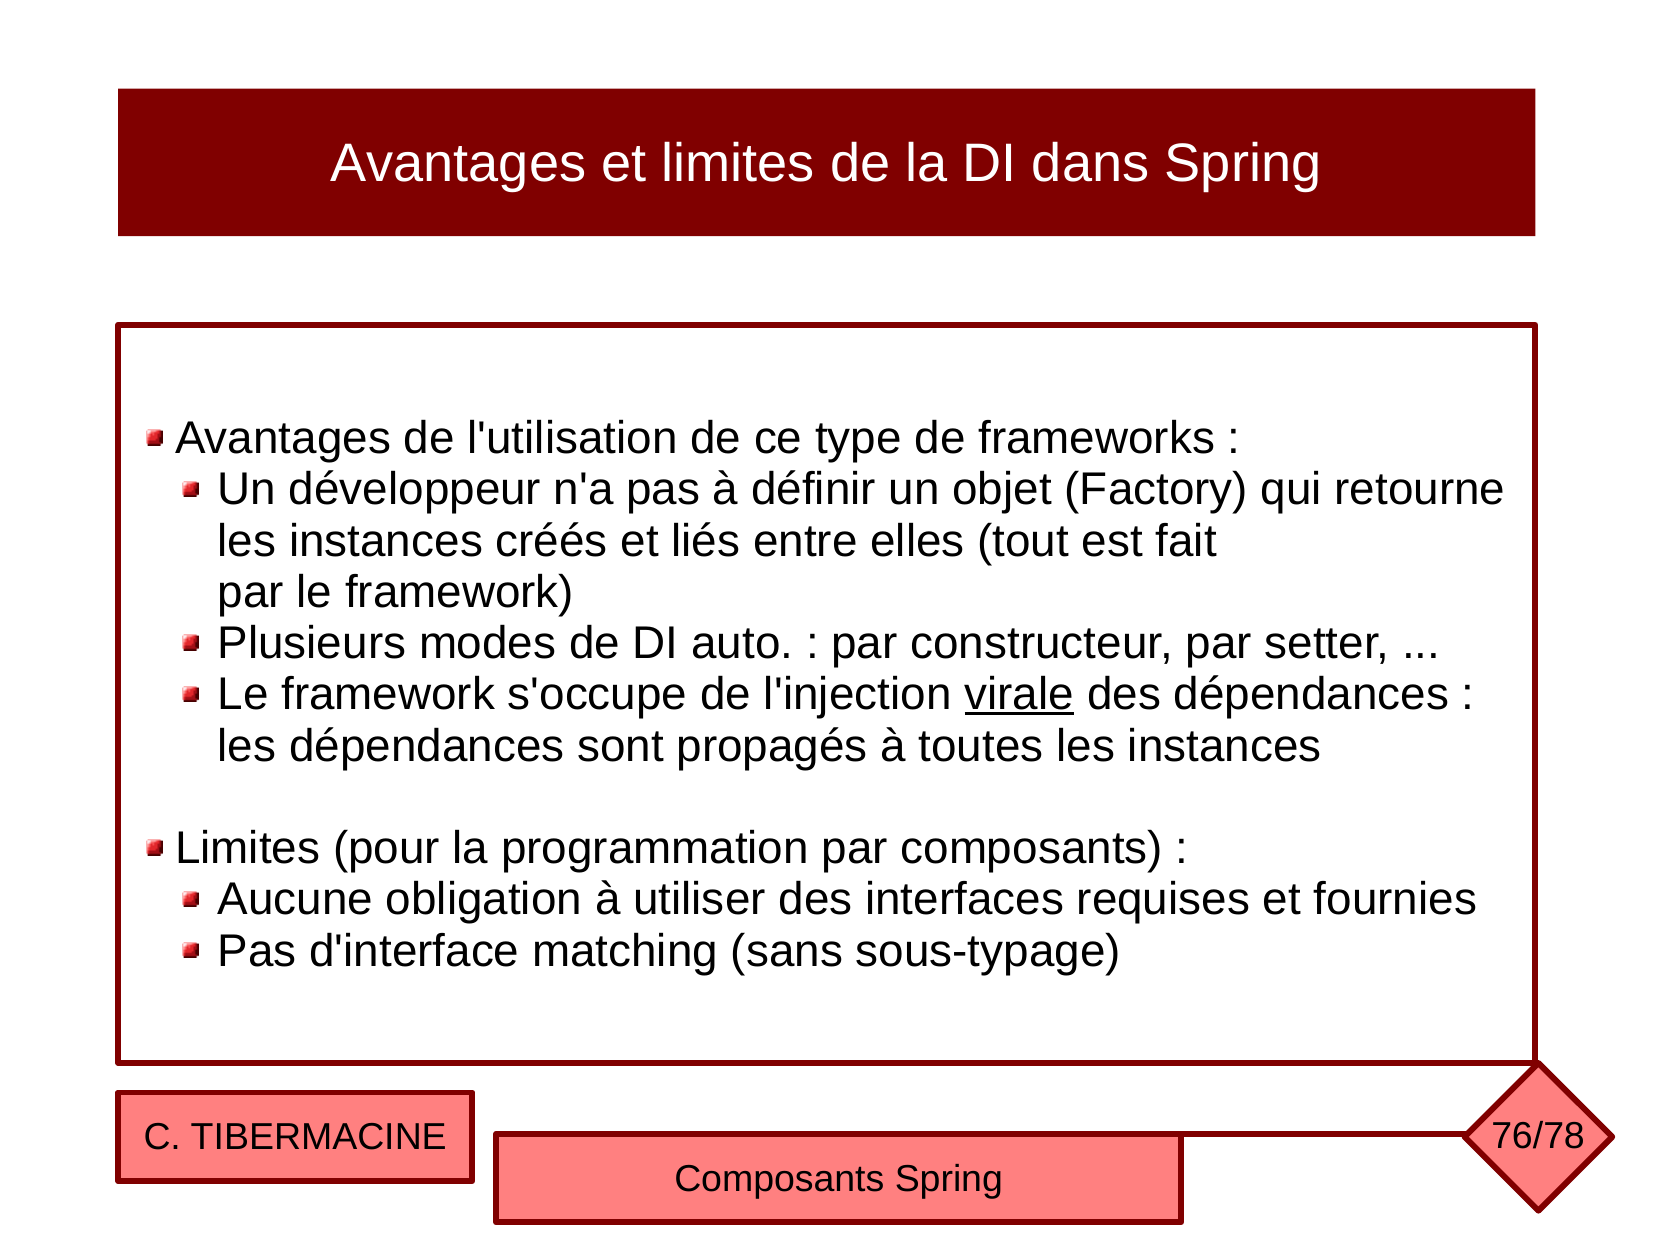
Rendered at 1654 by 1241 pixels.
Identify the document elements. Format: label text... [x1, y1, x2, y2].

text_box Composants Spring [496, 1133, 1182, 1223]
text_box [1464, 1125, 1476, 1149]
text_box C. TIBERMACINE [118, 1092, 473, 1182]
picture [182, 686, 199, 702]
text_box Avantages et limites de la DI dans Spring [118, 88, 1536, 237]
picture [182, 634, 199, 651]
text_box <number>/78 [1476, 1107, 1613, 1207]
text_box [1494, 1062, 1583, 1107]
picture [146, 839, 163, 856]
picture [146, 429, 163, 446]
text_box Avantages de l'utilisation de ce type de frameworks : Un développeur n'a pas à définir un objet (Factory) qui retourne les instances créés et liés entre elles (tout est fait par le framework) Plusieurs modes de DI auto. : par constructeur, par setter, ... Le framework s'occupe de l'injection virale des dépendances : les dépendances sont propagés à toutes les instances Limites (pour la programmation par composants) : Aucune obligation à utiliser des interfaces requises et fournies Pas d'interface matching (sans sous-typage) [118, 324, 1536, 1063]
picture [182, 891, 199, 907]
picture [182, 942, 199, 958]
picture [182, 481, 199, 497]
